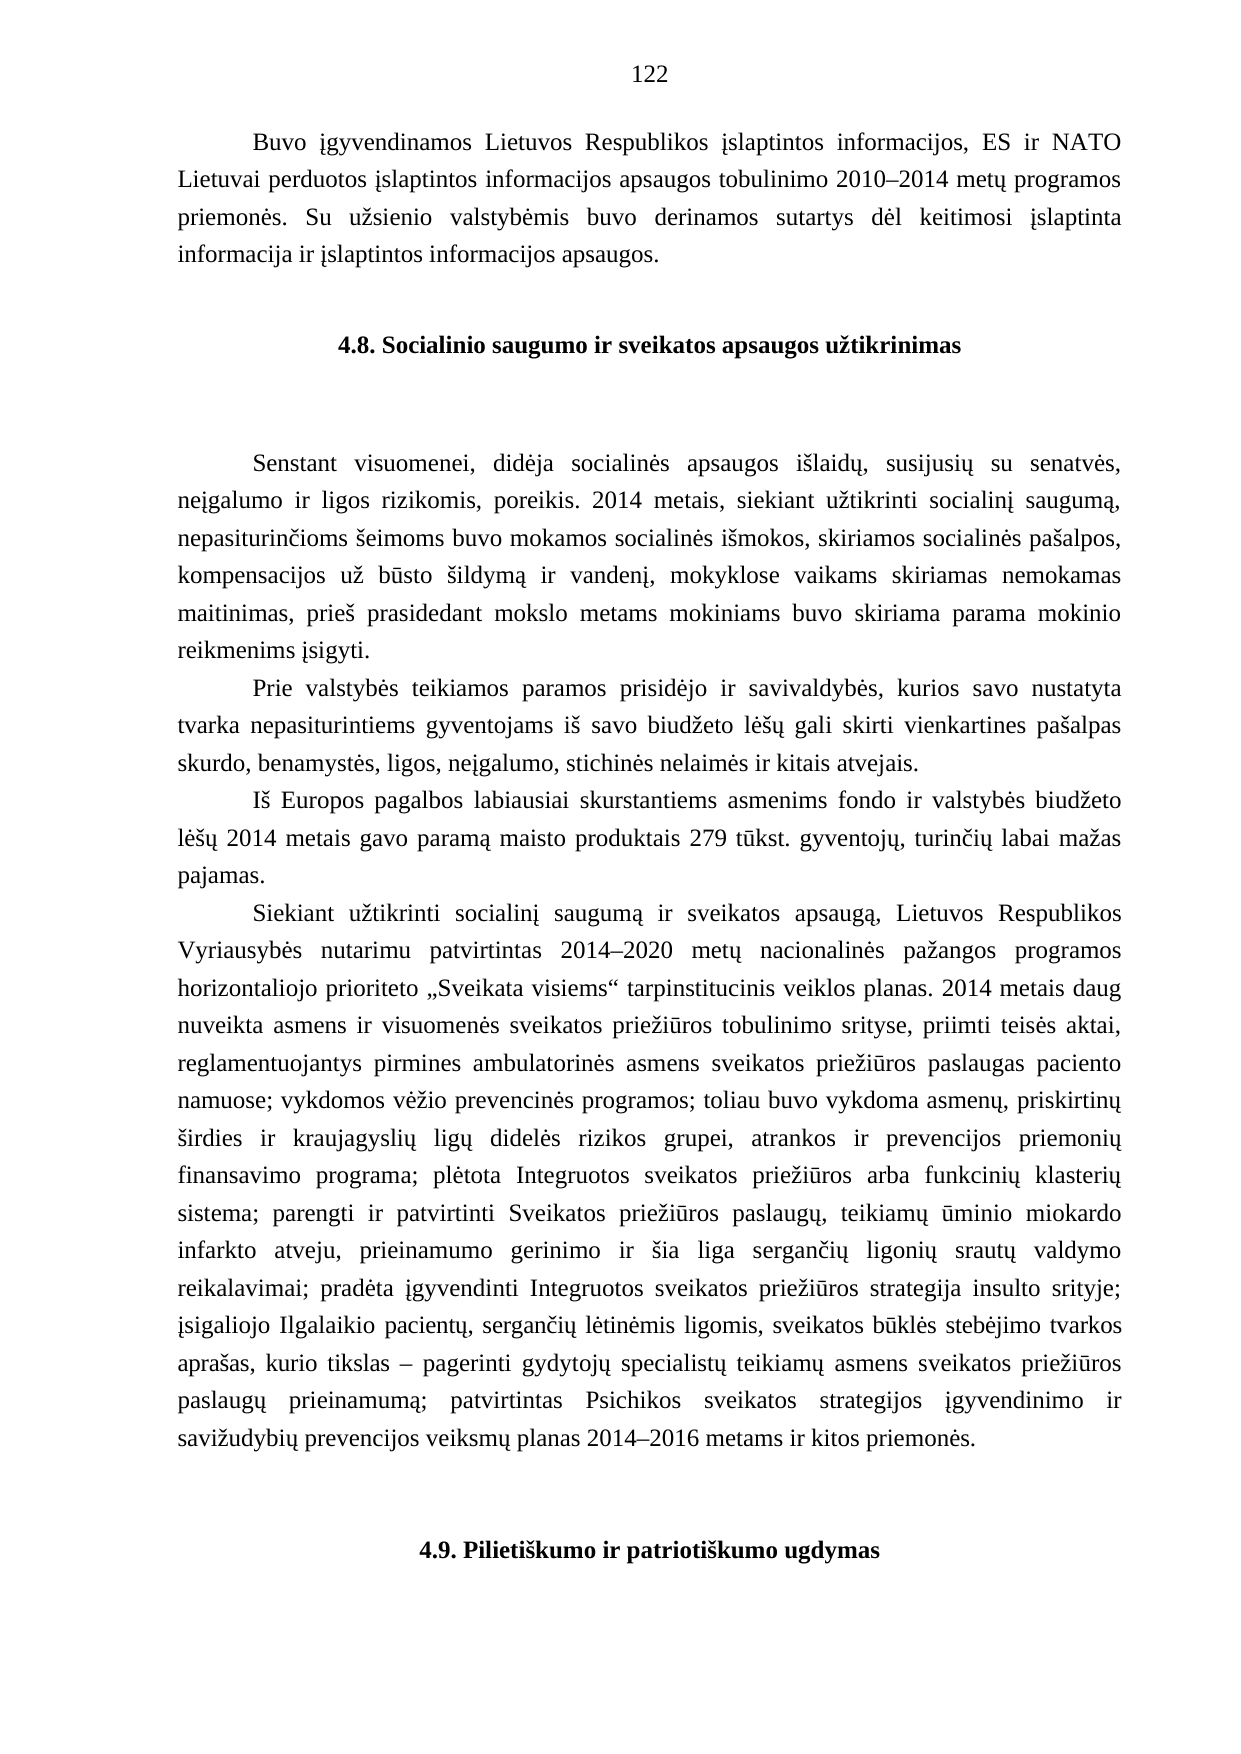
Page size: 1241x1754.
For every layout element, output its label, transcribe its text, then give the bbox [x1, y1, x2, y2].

text Siekiant užtikrinti socialinį saugumą ir sveikatos apsaugą, Lietuvos Respublikos Vyriausybės nutarimu patvirtintas 2014–2020 metų nacionalinės pažangos programos horizontaliojo prioriteto „Sveikata visiems“ tarpinstitucinis veiklos planas. 2014 metais daug nuveikta asmens ir visuomenės sveikatos priežiūros tobulinimo srityse, priimti teisės aktai, reglamentuojantys pirmines ambulatorinės asmens sveikatos priežiūros paslaugas paciento namuose; vykdomos vėžio prevencinės programos; toliau buvo vykdoma asmenų, priskirtinų širdies ir kraujagyslių ligų didelės rizikos grupei, atrankos ir prevencijos priemonių finansavimo programa; plėtota Integruotos sveikatos priežiūros arba funkcinių klasterių sistema; parengti ir patvirtinti Sveikatos priežiūros paslaugų, teikiamų ūminio miokardo infarkto atveju, prieinamumo gerinimo ir šia liga sergančių ligonių srautų valdymo reikalavimai; pradėta įgyvendinti Integruotos sveikatos priežiūros strategija insulto srityje; įsigaliojo Ilgalaikio pacientų, sergančių lėtinėmis ligomis, sveikatos būklės stebėjimo tvarkos aprašas, kurio tikslas – pagerinti gydytojų specialistų teikiamų asmens sveikatos priežiūros paslaugų prieinamumą; patvirtintas Psichikos sveikatos strategijos įgyvendinimo ir savižudybių prevencijos veiksmų planas 2014–2016 metams ir kitos priemonės. [177, 889, 1122, 1452]
text 4.8. Socialinio saugumo ir sveikatos apsaugos užtikrinimas [177, 330, 1122, 359]
text 4.9. Pilietiškumo ir patriotiškumo ugdymas [177, 1535, 1122, 1564]
text Prie valstybės teikiamos paramos prisidėjo ir savivaldybės, kurios savo nustatyta tvarka nepasiturintiems gyventojams iš savo biudžeto lėšų gali skirti vienkartines pašalpas skurdo, benamystės, ligos, neįgalumo, stichinės nelaimės ir kitais atvejais. [177, 664, 1122, 777]
text Iš Europos pagalbos labiausiai skurstantiems asmenims fondo ir valstybės biudžeto lėšų 2014 metais gavo paramą maisto produktais 279 tūkst. gyventojų, turinčių labai mažas pajamas. [177, 777, 1122, 889]
text Buvo įgyvendinamos Lietuvos Respublikos įslaptintos informacijos, ES ir NATO Lietuvai perduotos įslaptintos informacijos apsaugos tobulinimo 2010–2014 metų programos priemonės. Su užsienio valstybėmis buvo derinamos sutartys dėl keitimosi įslaptinta informacija ir įslaptintos informacijos apsaugos. [177, 118, 1122, 268]
text Senstant visuomenei, didėja socialinės apsaugos išlaidų, susijusių su senatvės, neįgalumo ir ligos rizikomis, poreikis. 2014 metais, siekiant užtikrinti socialinį saugumą, nepasiturinčioms šeimoms buvo mokamos socialinės išmokos, skiriamos socialinės pašalpos, kompensacijos už būsto šildymą ir vandenį, mokyklose vaikams skiriamas nemokamas maitinimas, prieš prasidedant mokslo metams mokiniams buvo skiriama parama mokinio reikmenims įsigyti. [177, 439, 1122, 664]
